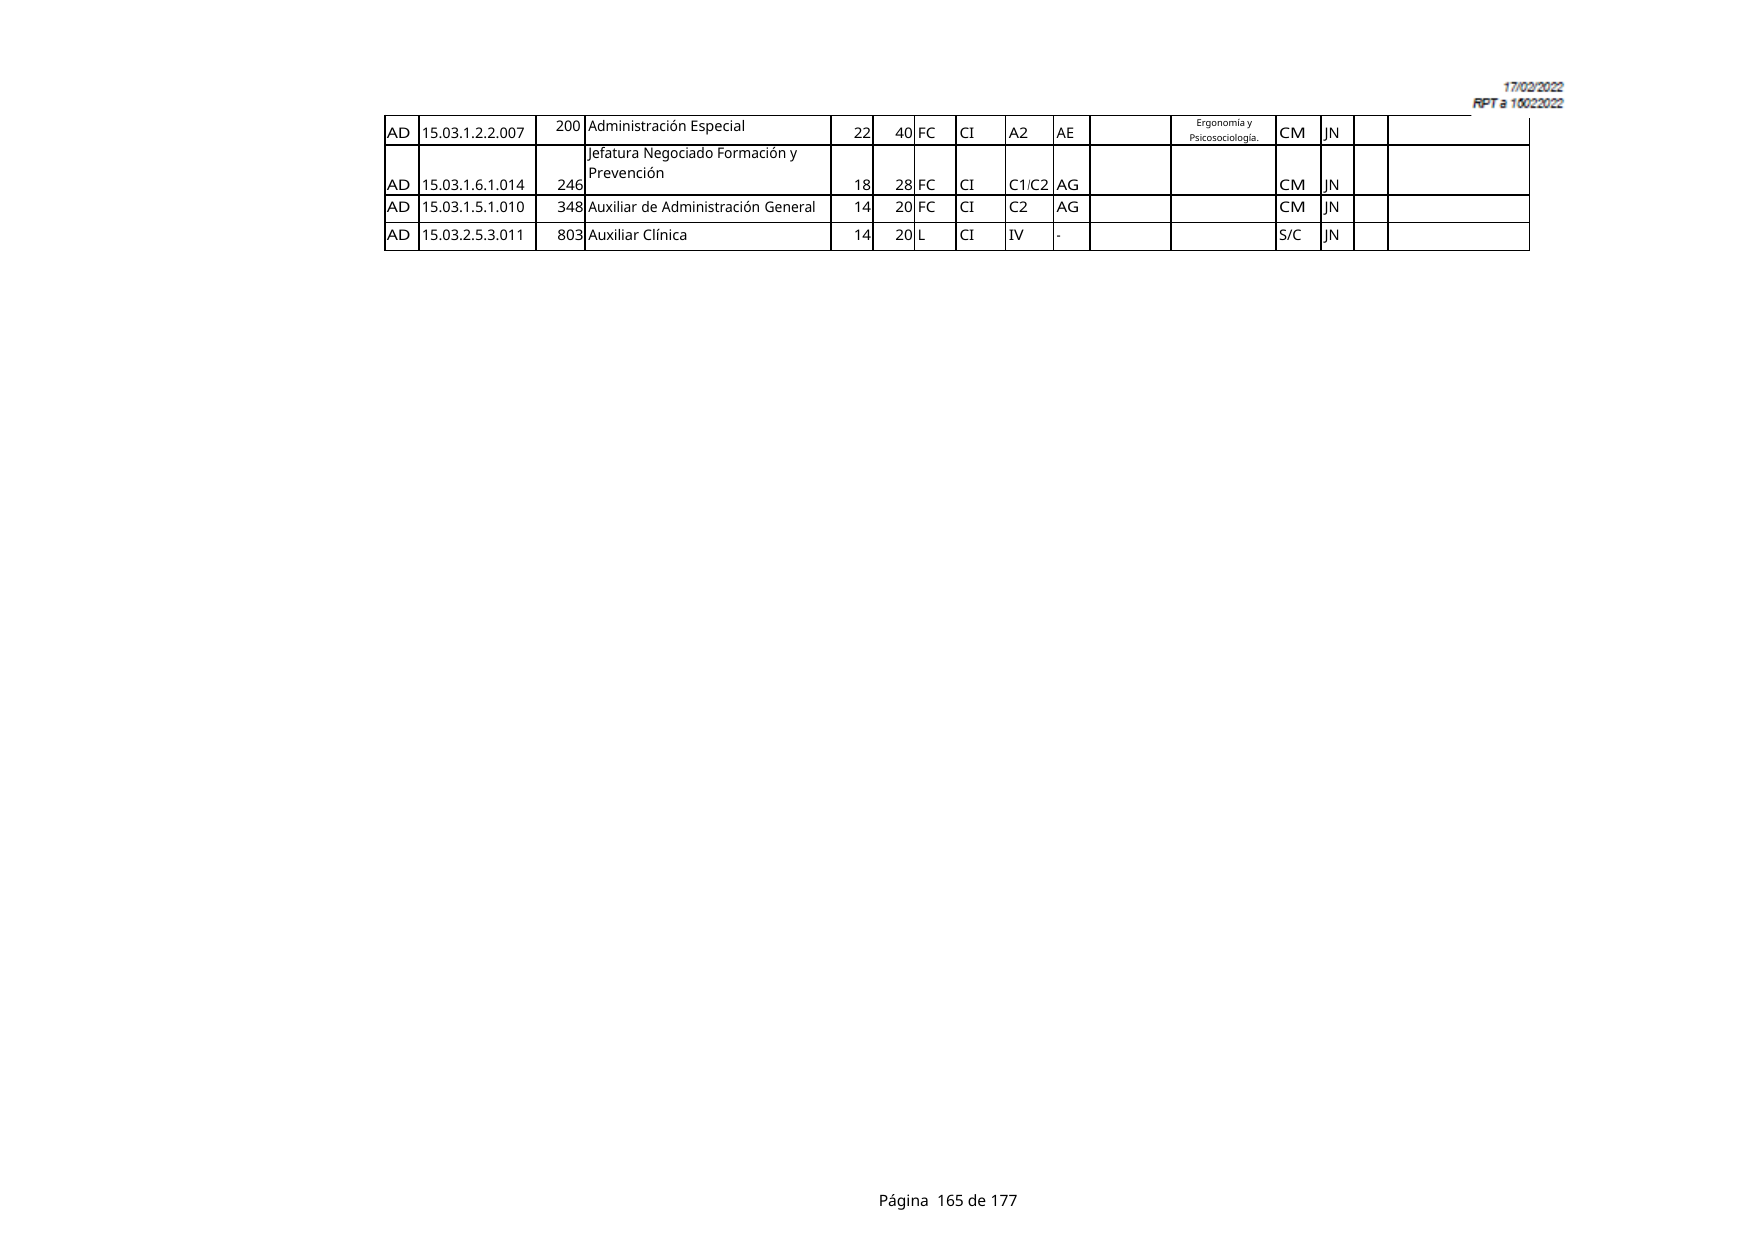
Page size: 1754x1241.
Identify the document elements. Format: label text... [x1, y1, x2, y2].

table_cell FC [915, 196, 955, 222]
table_cell 28 [874, 146, 914, 194]
table_cell 18 [832, 146, 872, 194]
table_cell 20 [874, 223, 914, 250]
table_cell [1172, 223, 1275, 250]
table_cell [1389, 116, 1529, 144]
table_cell JN [1322, 116, 1353, 144]
table_cell [1091, 196, 1170, 222]
table_cell [1355, 196, 1387, 222]
table_cell [1355, 146, 1387, 194]
table_cell A2 [1006, 116, 1053, 144]
table_cell CI [957, 223, 1005, 250]
table_cell CM [1277, 196, 1320, 222]
table_cell L [915, 223, 955, 250]
table_cell AG [1054, 196, 1089, 222]
table_cell CM [1277, 146, 1320, 194]
table_cell [1172, 196, 1275, 222]
table_cell AE [1054, 116, 1089, 144]
table_cell [1091, 223, 1170, 250]
table_cell [1355, 223, 1387, 250]
table_cell CI [957, 146, 1005, 194]
table_cell Auxiliar Clínica [586, 223, 830, 250]
table_cell C2 [1006, 196, 1053, 222]
table_cell 348 [537, 196, 584, 222]
table_cell JN [1322, 146, 1353, 194]
table_cell CI [957, 196, 1005, 222]
table_cell Administración Especial [586, 116, 830, 144]
table_cell [1091, 146, 1170, 194]
table_cell 40 [874, 116, 914, 144]
table_cell 22 [832, 116, 872, 144]
table_cell FC [915, 116, 955, 144]
table_cell 200 [537, 116, 584, 144]
table_cell S/C [1277, 223, 1320, 250]
picture [1471, 71, 1569, 118]
table_cell AD [386, 146, 418, 194]
table_cell IV [1006, 223, 1053, 250]
table_cell Jefatura Negociado Formación y Prevención [586, 146, 830, 194]
table_cell C1/C2 [1006, 146, 1053, 194]
table_cell CM [1277, 116, 1320, 144]
table_cell 803 [537, 223, 584, 250]
table_cell AG [1054, 146, 1089, 194]
table_cell Auxiliar de Administración General [586, 196, 830, 222]
table_cell [1389, 196, 1529, 222]
table_cell 15.03.1.2.2.007 [420, 116, 535, 144]
table_cell CI [957, 116, 1005, 144]
table_cell 14 [832, 196, 872, 222]
table_cell 14 [832, 223, 872, 250]
table_cell [1172, 146, 1275, 194]
table_cell AD [386, 116, 418, 144]
table_cell 15.03.1.6.1.014 [420, 146, 535, 194]
table_cell [1389, 223, 1529, 250]
table_cell FC [915, 146, 955, 194]
table_cell [1091, 116, 1170, 144]
table_cell 20 [874, 196, 914, 222]
table_cell AD [386, 196, 418, 222]
table_cell 15.03.2.5.3.011 [420, 223, 535, 250]
table_cell - [1054, 223, 1089, 250]
table_cell 246 [537, 146, 584, 194]
table_cell [1355, 116, 1387, 144]
table_cell JN [1322, 196, 1353, 222]
table_cell JN [1322, 223, 1353, 250]
table_cell AD [386, 223, 418, 250]
table_cell [1389, 146, 1529, 194]
table_cell 15.03.1.5.1.010 [420, 196, 535, 222]
table_cell Ergonomía y Psicosociología. [1172, 116, 1275, 144]
